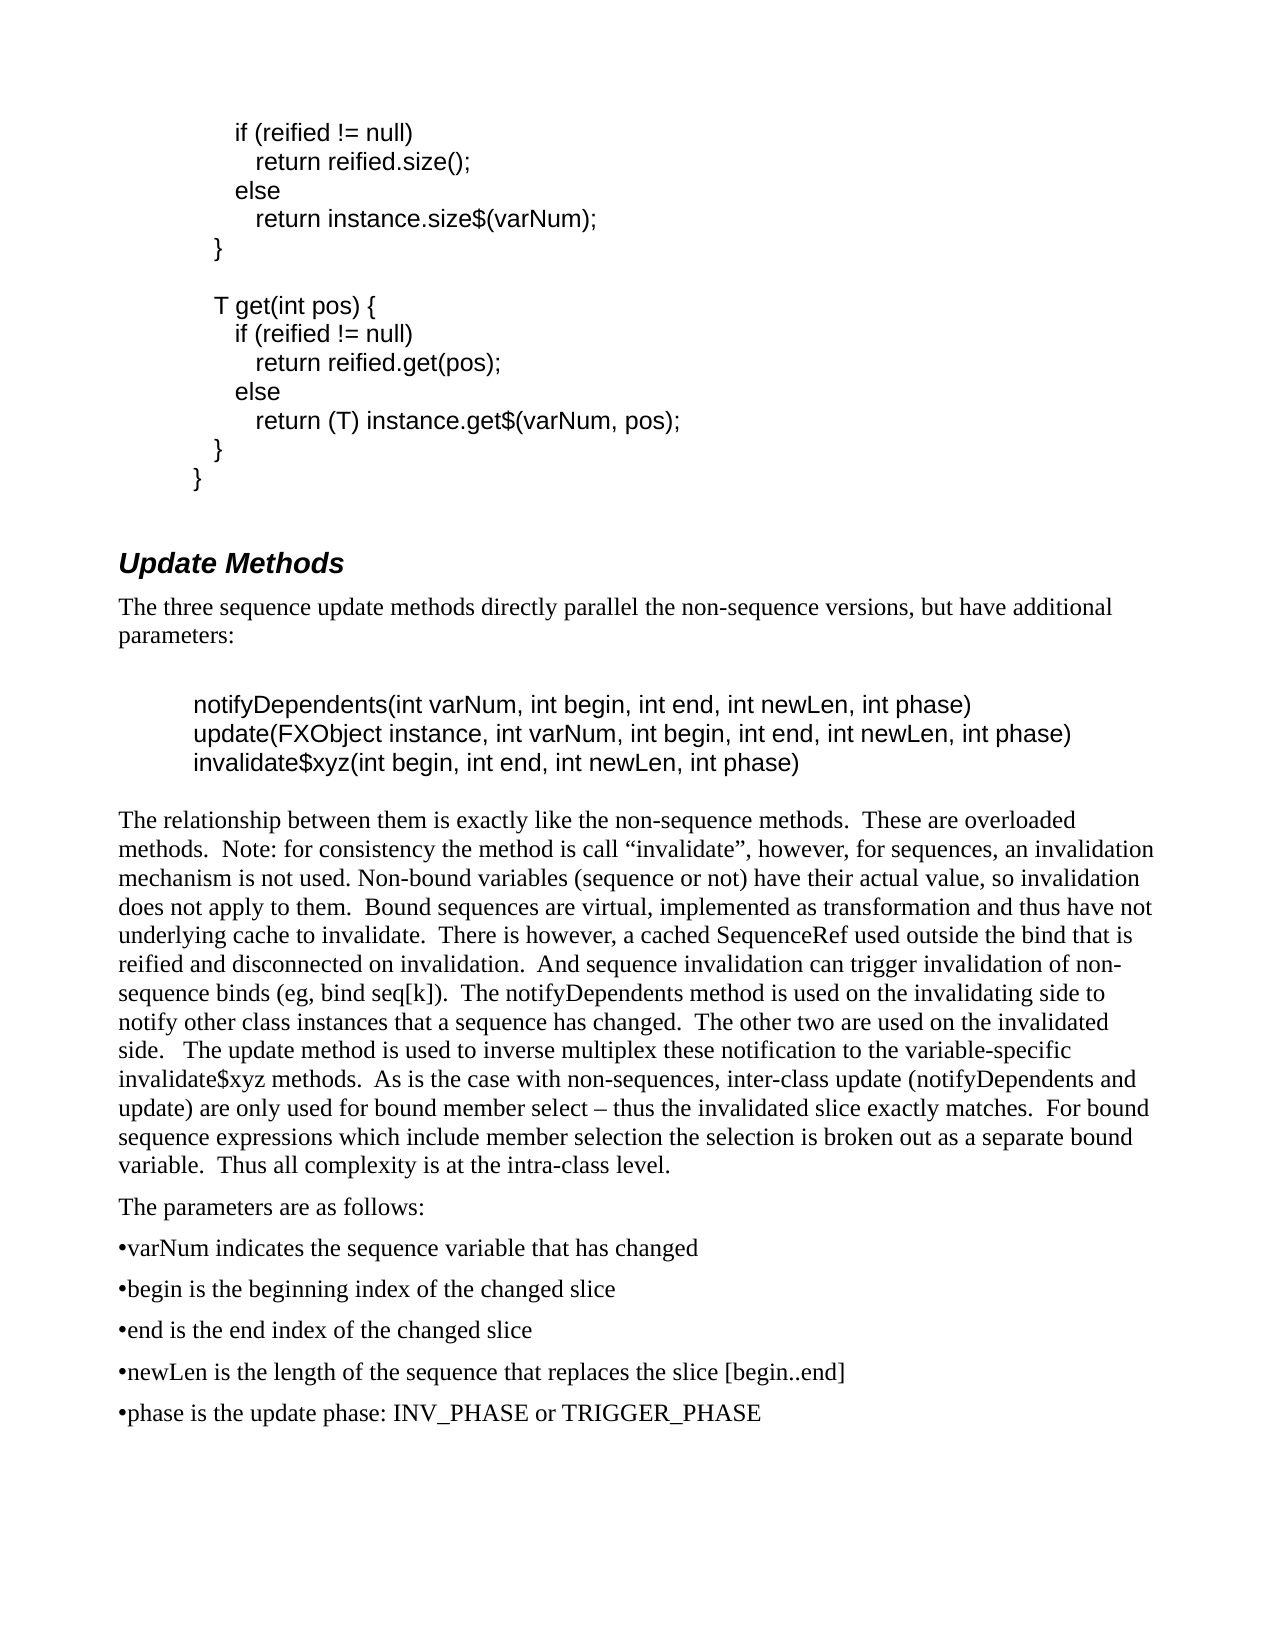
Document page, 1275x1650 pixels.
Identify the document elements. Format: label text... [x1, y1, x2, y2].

text The relationship between them is exactly like the non-sequence methods. These are overloaded methods. Note: for consistency the method is call “invalidate”, however, for sequences, an invalidation mechanism is not used. Non-bound variables (sequence or not) have their actual value, so invalidation does not apply to them. Bound sequences are virtual, implemented as transformation and thus have not underlying cache to invalidate. There is however, a cached SequenceRef used outside the bind that is reified and disconnected on invalidation. And sequence invalidation can trigger invalidation of non-sequence binds (eg, bind seq[k]). The notifyDependents method is used on the invalidating side to notify other class instances that a sequence has changed. The other two are used on the invalidated side. The update method is used to inverse multiplex these notification to the variable-specific invalidate$xyz methods. As is the case with non-sequences, inter-class update (notifyDependents and update) are only used for bound member select – thus the invalidated slice exactly matches. For bound sequence expressions which include member selection the selection is broken out as a separate bound variable. Thus all complexity is at the intra-class level. [118, 805, 1157, 1179]
text return (T) instance.get$(varNum, pos); [193, 406, 1157, 434]
text else [193, 377, 1157, 406]
text } [193, 463, 1157, 492]
text The three sequence update methods directly parallel the non-sequence versions, but have additional parameters: [118, 592, 1157, 649]
subtitle Update Methods [118, 546, 1157, 579]
text return instance.size$(varNum); [193, 204, 1157, 233]
text if (reified != null) [193, 118, 1157, 147]
text The parameters are as follows: [118, 1192, 1157, 1220]
text update(FXObject instance, int varNum, int begin, int end, int newLen, int phase) [193, 719, 1157, 748]
text } [193, 434, 1157, 463]
text else [193, 176, 1157, 204]
text notifyDependents(int varNum, int begin, int end, int newLen, int phase) [193, 690, 1157, 719]
text T get(int pos) { [193, 291, 1157, 319]
text return reified.get(pos); [193, 348, 1157, 377]
text } [193, 233, 1157, 262]
list varNum indicates the sequence variable that has changed [118, 1233, 1157, 1262]
text invalidate$xyz(int begin, int end, int newLen, int phase) [193, 748, 1157, 777]
list end is the end index of the changed slice [118, 1315, 1157, 1344]
text if (reified != null) [193, 319, 1157, 348]
text return reified.size(); [193, 147, 1157, 176]
list phase is the update phase: INV_PHASE or TRIGGER_PHASE [118, 1398, 1157, 1427]
list begin is the beginning index of the changed slice [118, 1274, 1157, 1303]
list newLen is the length of the sequence that replaces the slice [begin..end] [118, 1357, 1157, 1385]
